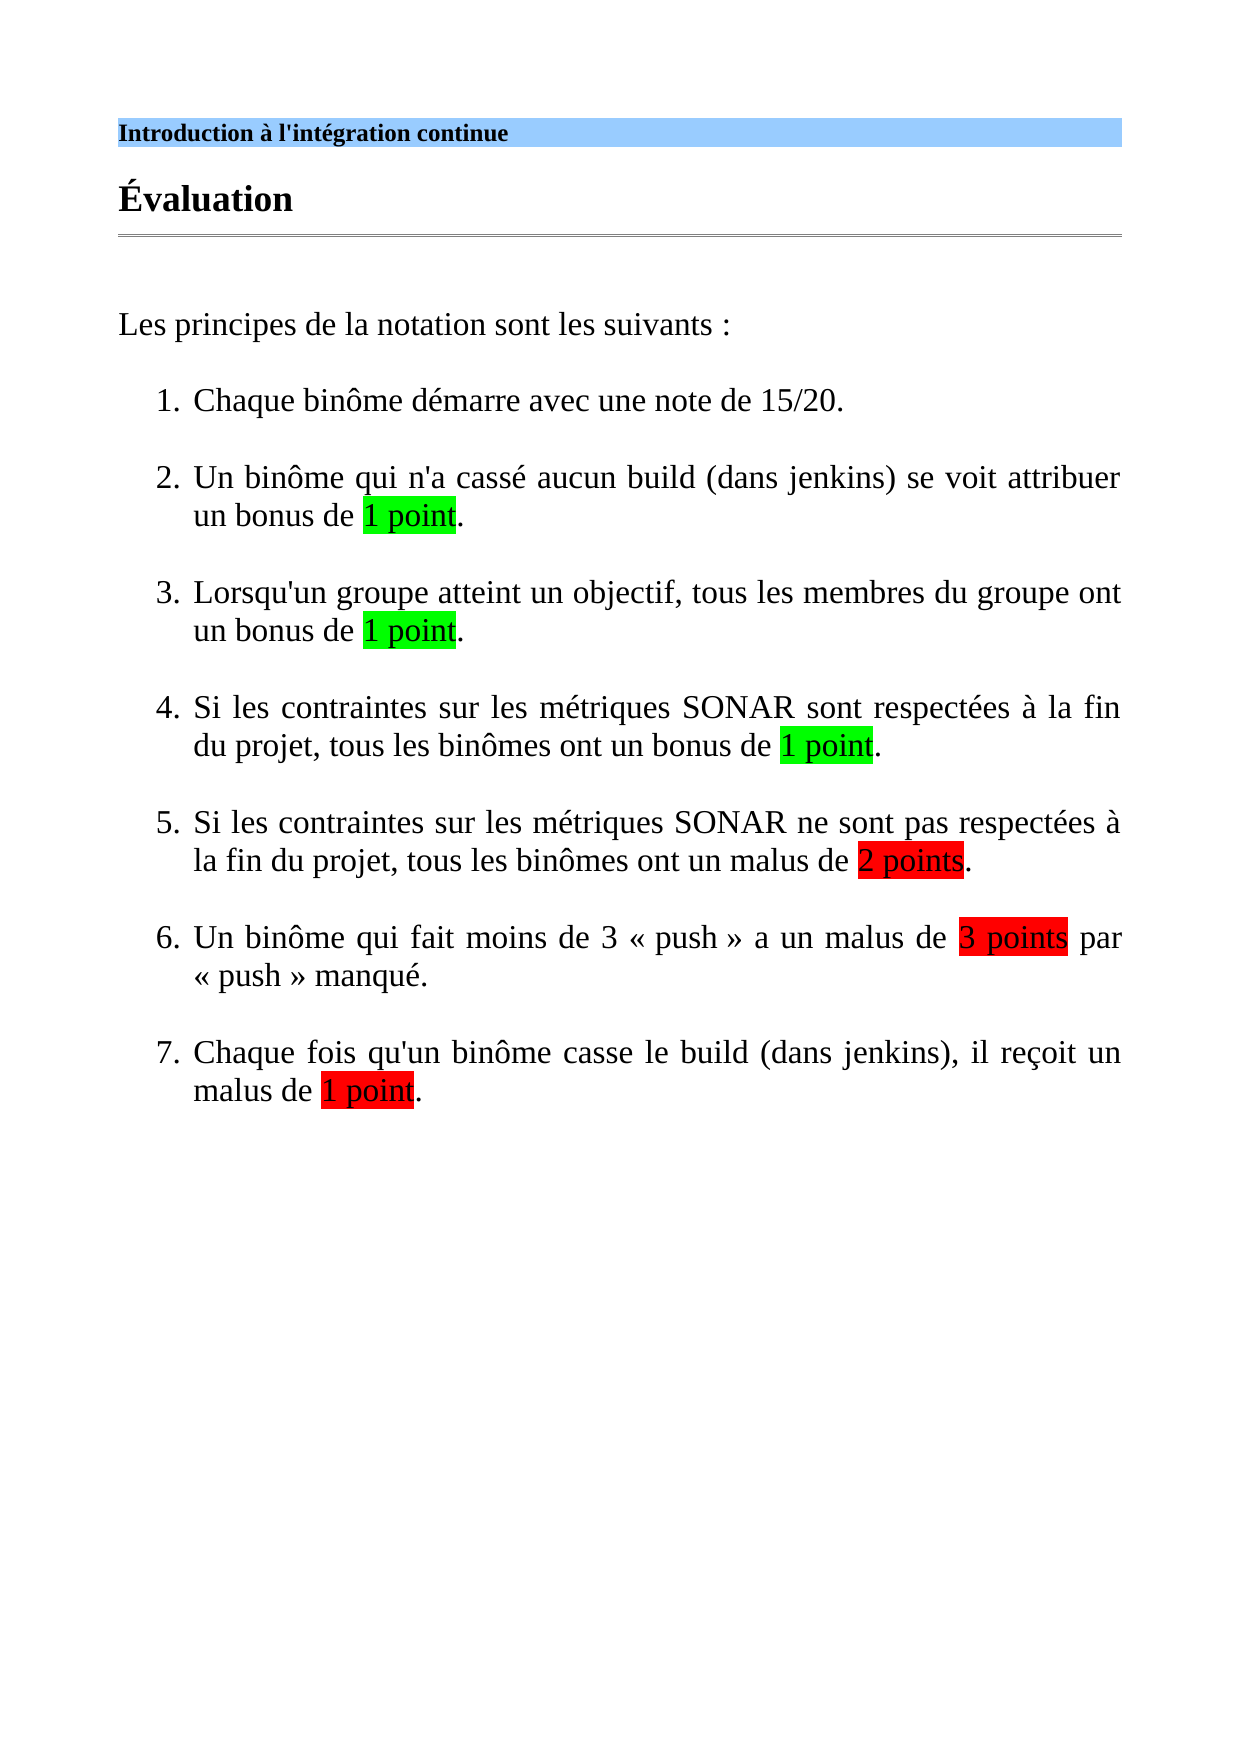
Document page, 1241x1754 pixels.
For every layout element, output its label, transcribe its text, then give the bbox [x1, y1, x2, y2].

list Chaque fois qu'un binôme casse le build (dans jenkins), il reçoit un malus de 1 point. [156, 1032, 1122, 1109]
text Les principes de la notation sont les suivants : [118, 304, 1122, 342]
text Évaluation [118, 176, 1122, 219]
list Un binôme qui n'a cassé aucun build (dans jenkins) se voit attribuer un bonus de 1 point. [156, 457, 1122, 534]
list Si les contraintes sur les métriques SONAR ne sont pas respectées à la fin du projet, tous les binômes ont un malus de 2 points. [156, 802, 1122, 879]
list Si les contraintes sur les métriques SONAR sont respectées à la fin du projet, tous les binômes ont un bonus de 1 point. [156, 687, 1122, 764]
list Chaque binôme démarre avec une note de 15/20. [156, 381, 1122, 419]
list Un binôme qui fait moins de 3 « push » a un malus de 3 points par « push » manqué. [156, 917, 1122, 994]
list Lorsqu'un groupe atteint un objectif, tous les membres du groupe ont un bonus de 1 point. [156, 572, 1122, 649]
